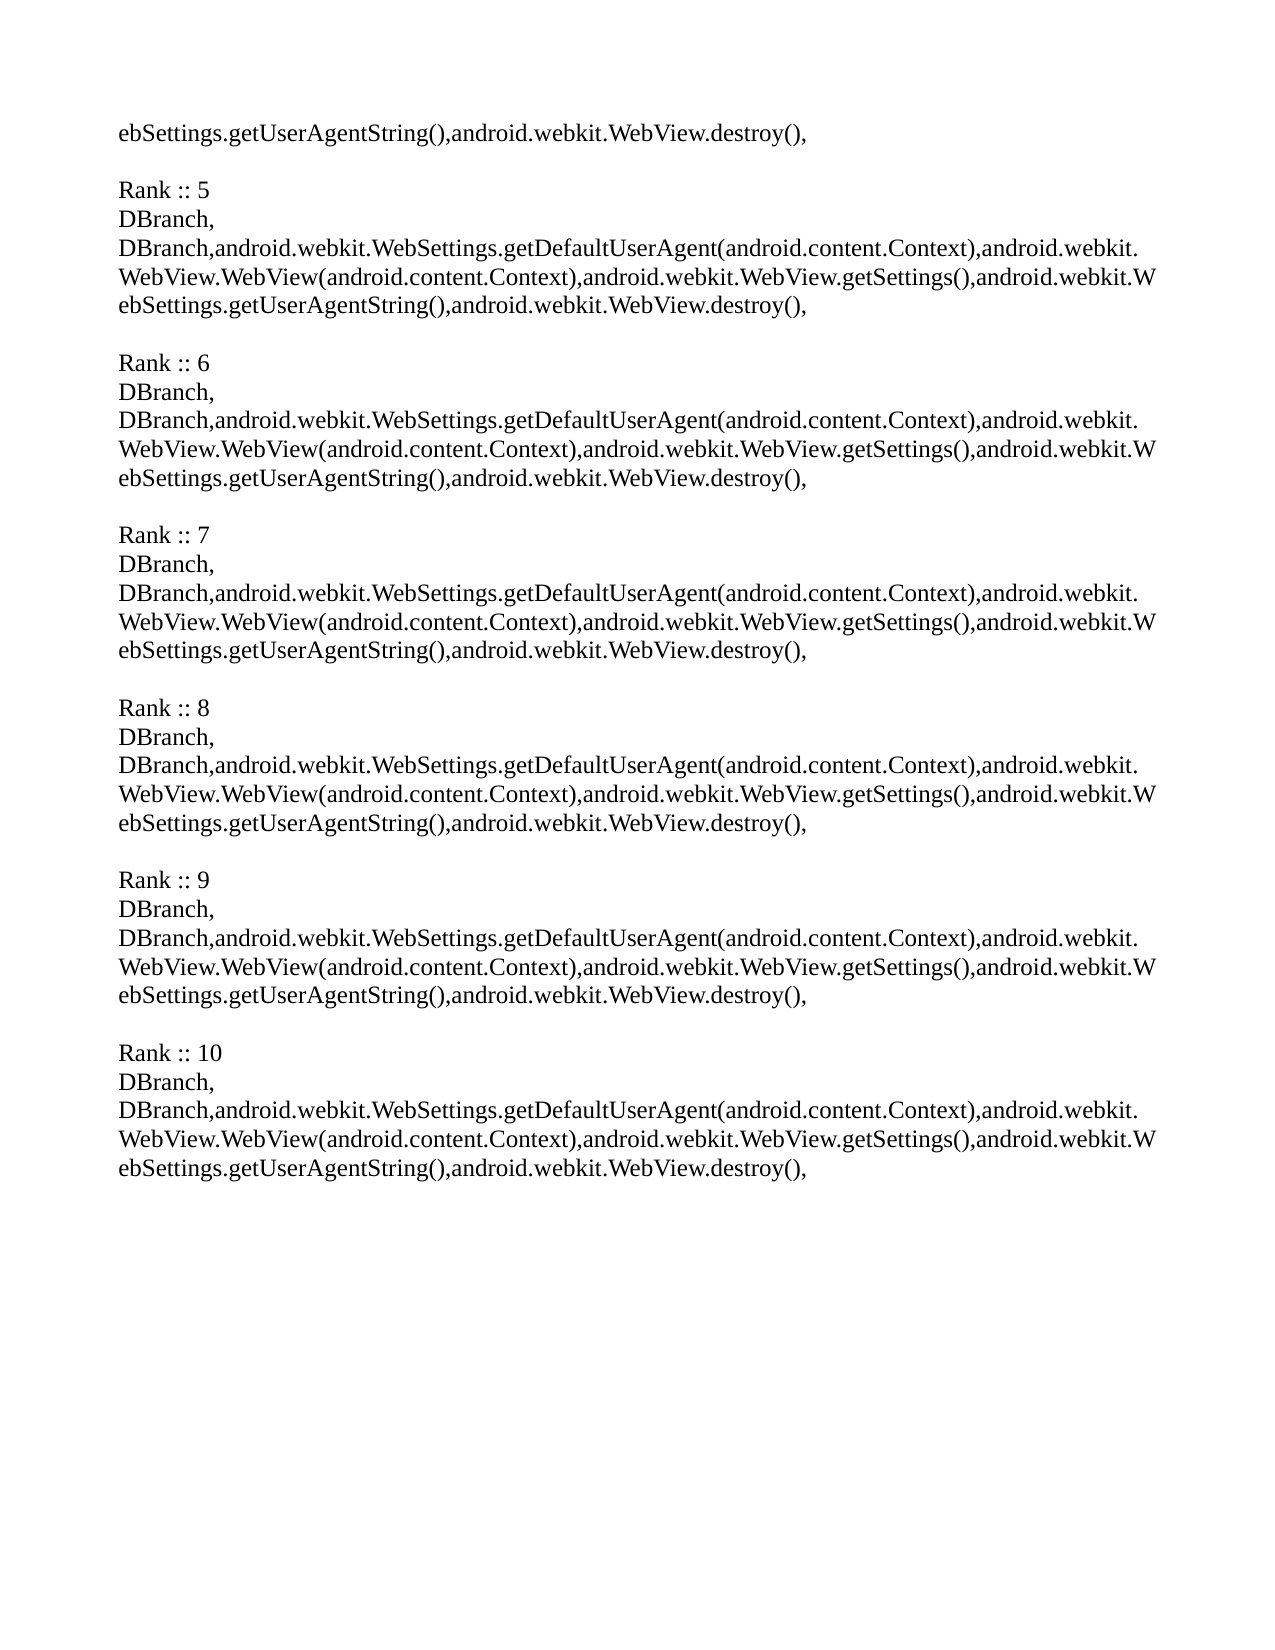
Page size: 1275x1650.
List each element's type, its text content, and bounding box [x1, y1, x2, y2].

text ebSettings.getUserAgentString(),android.webkit.WebView.destroy(), [118, 118, 1157, 147]
text Rank :: 7 [118, 521, 1157, 549]
text DBranch, [118, 1067, 1157, 1096]
text DBranch,android.webkit.WebSettings.getDefaultUserAgent(android.content.Context),android.webkit.WebView.WebView(android.content.Context),android.webkit.WebView.getSettings(),android.webkit.WebSettings.getUserAgentString(),android.webkit.WebView.destroy(), [118, 923, 1157, 1009]
text DBranch,android.webkit.WebSettings.getDefaultUserAgent(android.content.Context),android.webkit.WebView.WebView(android.content.Context),android.webkit.WebView.getSettings(),android.webkit.WebSettings.getUserAgentString(),android.webkit.WebView.destroy(), [118, 751, 1157, 837]
text DBranch, [118, 722, 1157, 751]
text Rank :: 9 [118, 866, 1157, 894]
text Rank :: 5 [118, 176, 1157, 204]
text Rank :: 6 [118, 348, 1157, 377]
text Rank :: 8 [118, 693, 1157, 722]
text DBranch,android.webkit.WebSettings.getDefaultUserAgent(android.content.Context),android.webkit.WebView.WebView(android.content.Context),android.webkit.WebView.getSettings(),android.webkit.WebSettings.getUserAgentString(),android.webkit.WebView.destroy(), [118, 1096, 1157, 1297]
text DBranch, [118, 894, 1157, 923]
text DBranch, [118, 204, 1157, 233]
text DBranch, [118, 549, 1157, 578]
text DBranch,android.webkit.WebSettings.getDefaultUserAgent(android.content.Context),android.webkit.WebView.WebView(android.content.Context),android.webkit.WebView.getSettings(),android.webkit.WebSettings.getUserAgentString(),android.webkit.WebView.destroy(), [118, 233, 1157, 319]
text DBranch, [118, 377, 1157, 406]
text Rank :: 10 [118, 1038, 1157, 1067]
text DBranch,android.webkit.WebSettings.getDefaultUserAgent(android.content.Context),android.webkit.WebView.WebView(android.content.Context),android.webkit.WebView.getSettings(),android.webkit.WebSettings.getUserAgentString(),android.webkit.WebView.destroy(), [118, 406, 1157, 492]
text DBranch,android.webkit.WebSettings.getDefaultUserAgent(android.content.Context),android.webkit.WebView.WebView(android.content.Context),android.webkit.WebView.getSettings(),android.webkit.WebSettings.getUserAgentString(),android.webkit.WebView.destroy(), [118, 578, 1157, 664]
